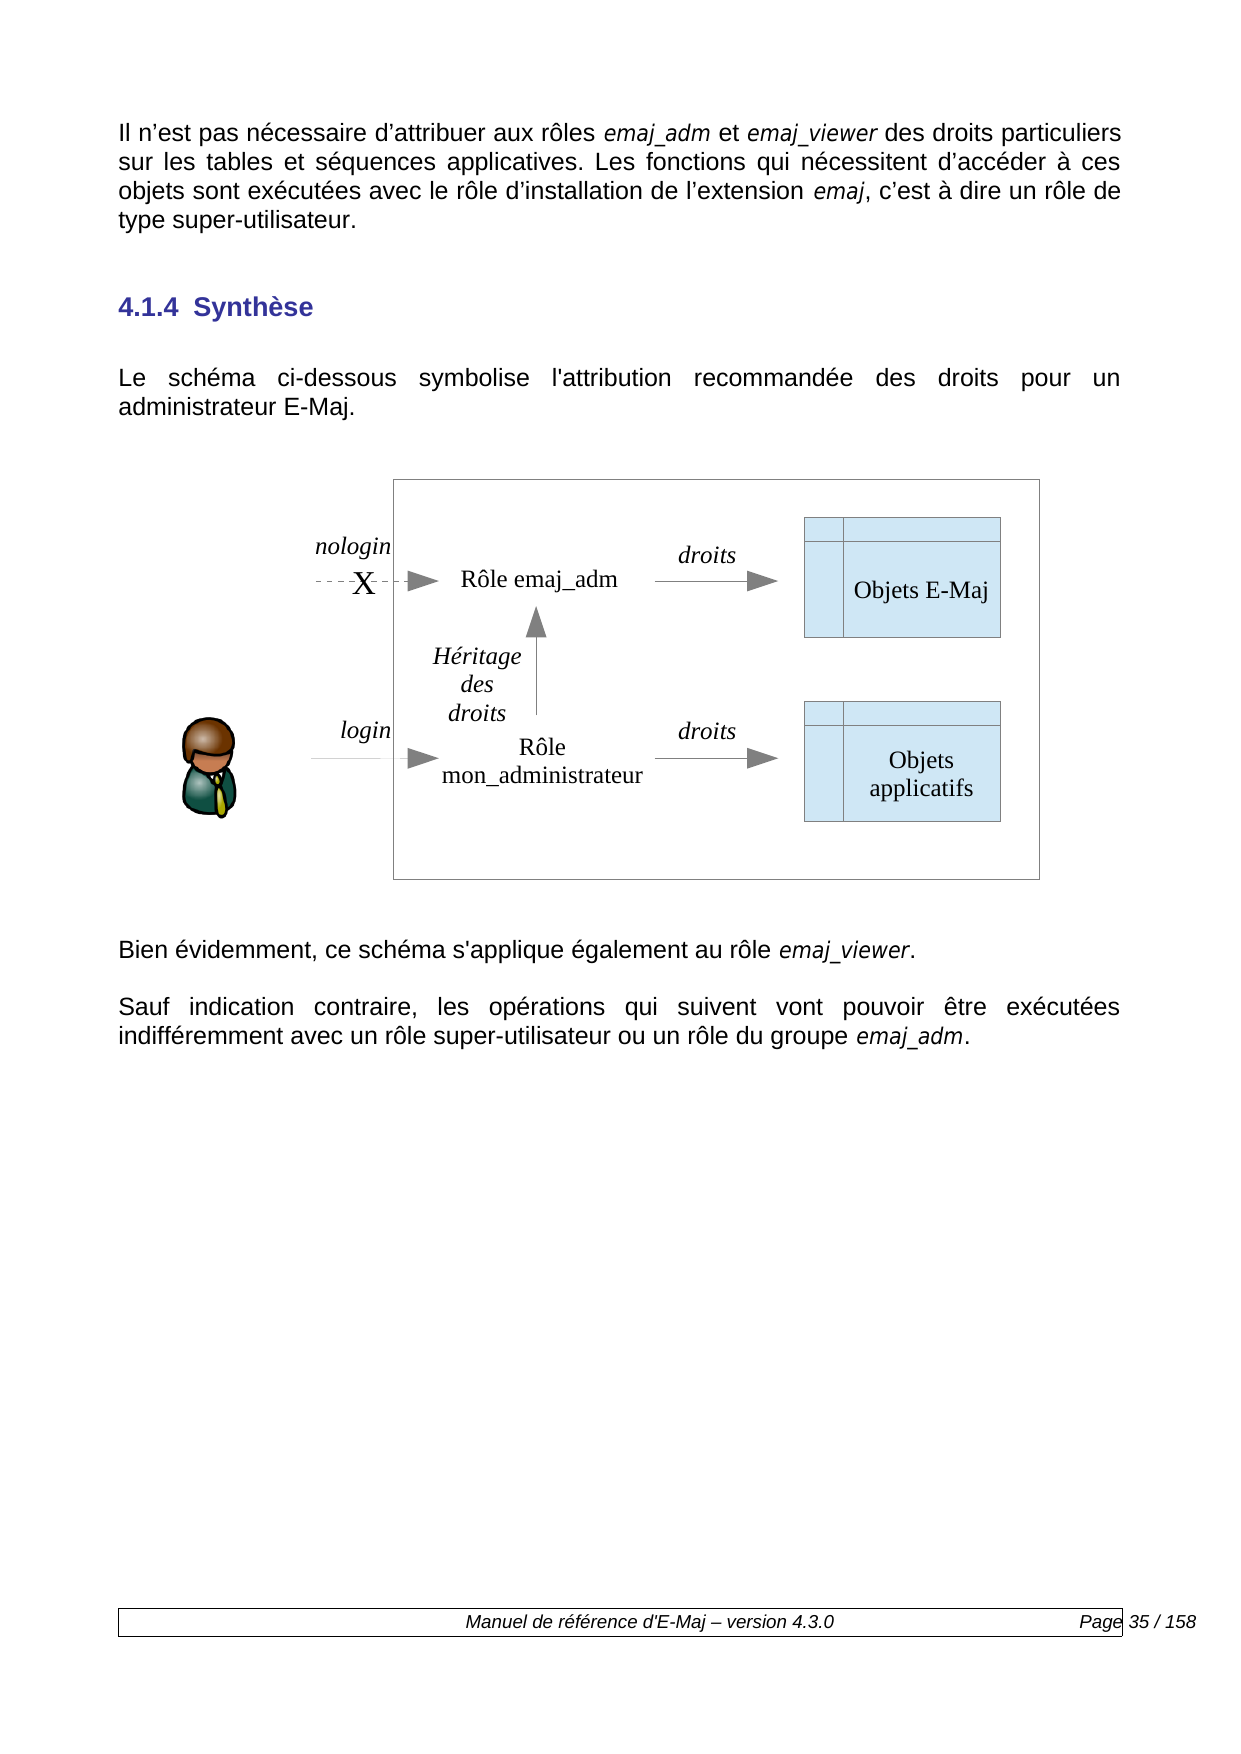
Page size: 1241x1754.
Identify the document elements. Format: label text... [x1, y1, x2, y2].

subtitle Synthèse [118, 291, 1122, 322]
text Le schéma ci-dessous symbolise l'attribution recommandée des droits pour un administrateur E-Maj. [118, 363, 1122, 421]
text Il n’est pas nécessaire d’attribuer aux rôles emaj_adm et emaj_viewer des droits particuliers sur les tables et séquences applicatives. Les fonctions qui nécessitent d’accéder à ces objets sont exécutées avec le rôle d’installation de l’extension emaj, c’est à dire un rôle de type super-utilisateur. [118, 118, 1122, 233]
text Sauf indication contraire, les opérations qui suivent vont pouvoir être exécutées indifféremment avec un rôle super-utilisateur ou un rôle du groupe emaj_adm. [118, 992, 1122, 1050]
picture [159, 713, 258, 820]
text Bien évidemment, ce schéma s'applique également au rôle emaj_viewer. [118, 934, 1122, 963]
